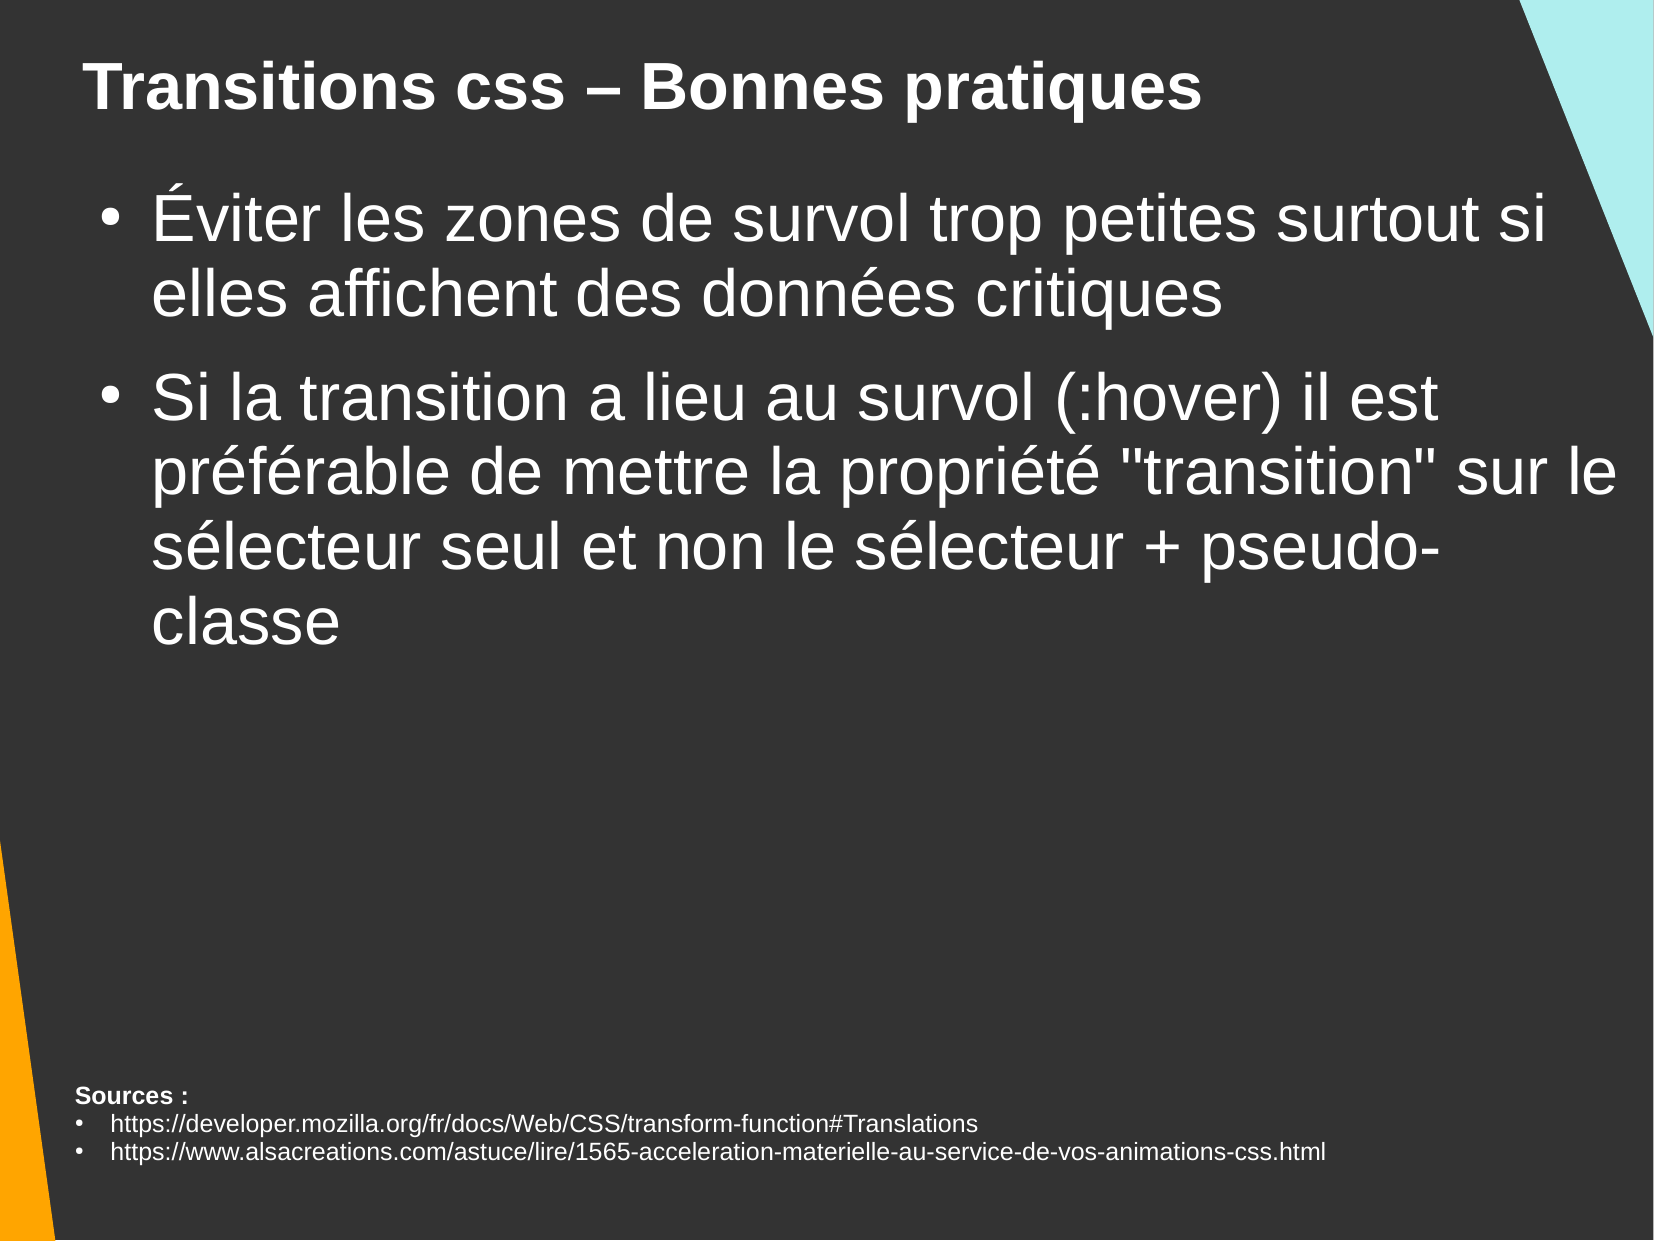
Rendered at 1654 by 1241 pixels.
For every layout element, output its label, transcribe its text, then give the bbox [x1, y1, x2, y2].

list Éviter les zones de survol trop petites surtout si elles affichent des données critiques Si la transition a lieu au survol (:hover) il est préférable de mettre la propriété "transition" sur le sélecteur seul et non le sélecteur + pseudo-classe [80, 180, 1630, 1028]
text_box [1519, 0, 1654, 340]
text_box Sources : https://developer.mozilla.org/fr/docs/Web/CSS/transform-function#Translations https://www.alsacreations.com/astuce/lire/1565-acceleration-materielle-au-service-de-vos-animations-css.html [60, 1074, 1546, 1217]
title Transitions css – Bonnes pratiques [82, 49, 1571, 152]
text_box [0, 840, 56, 1241]
